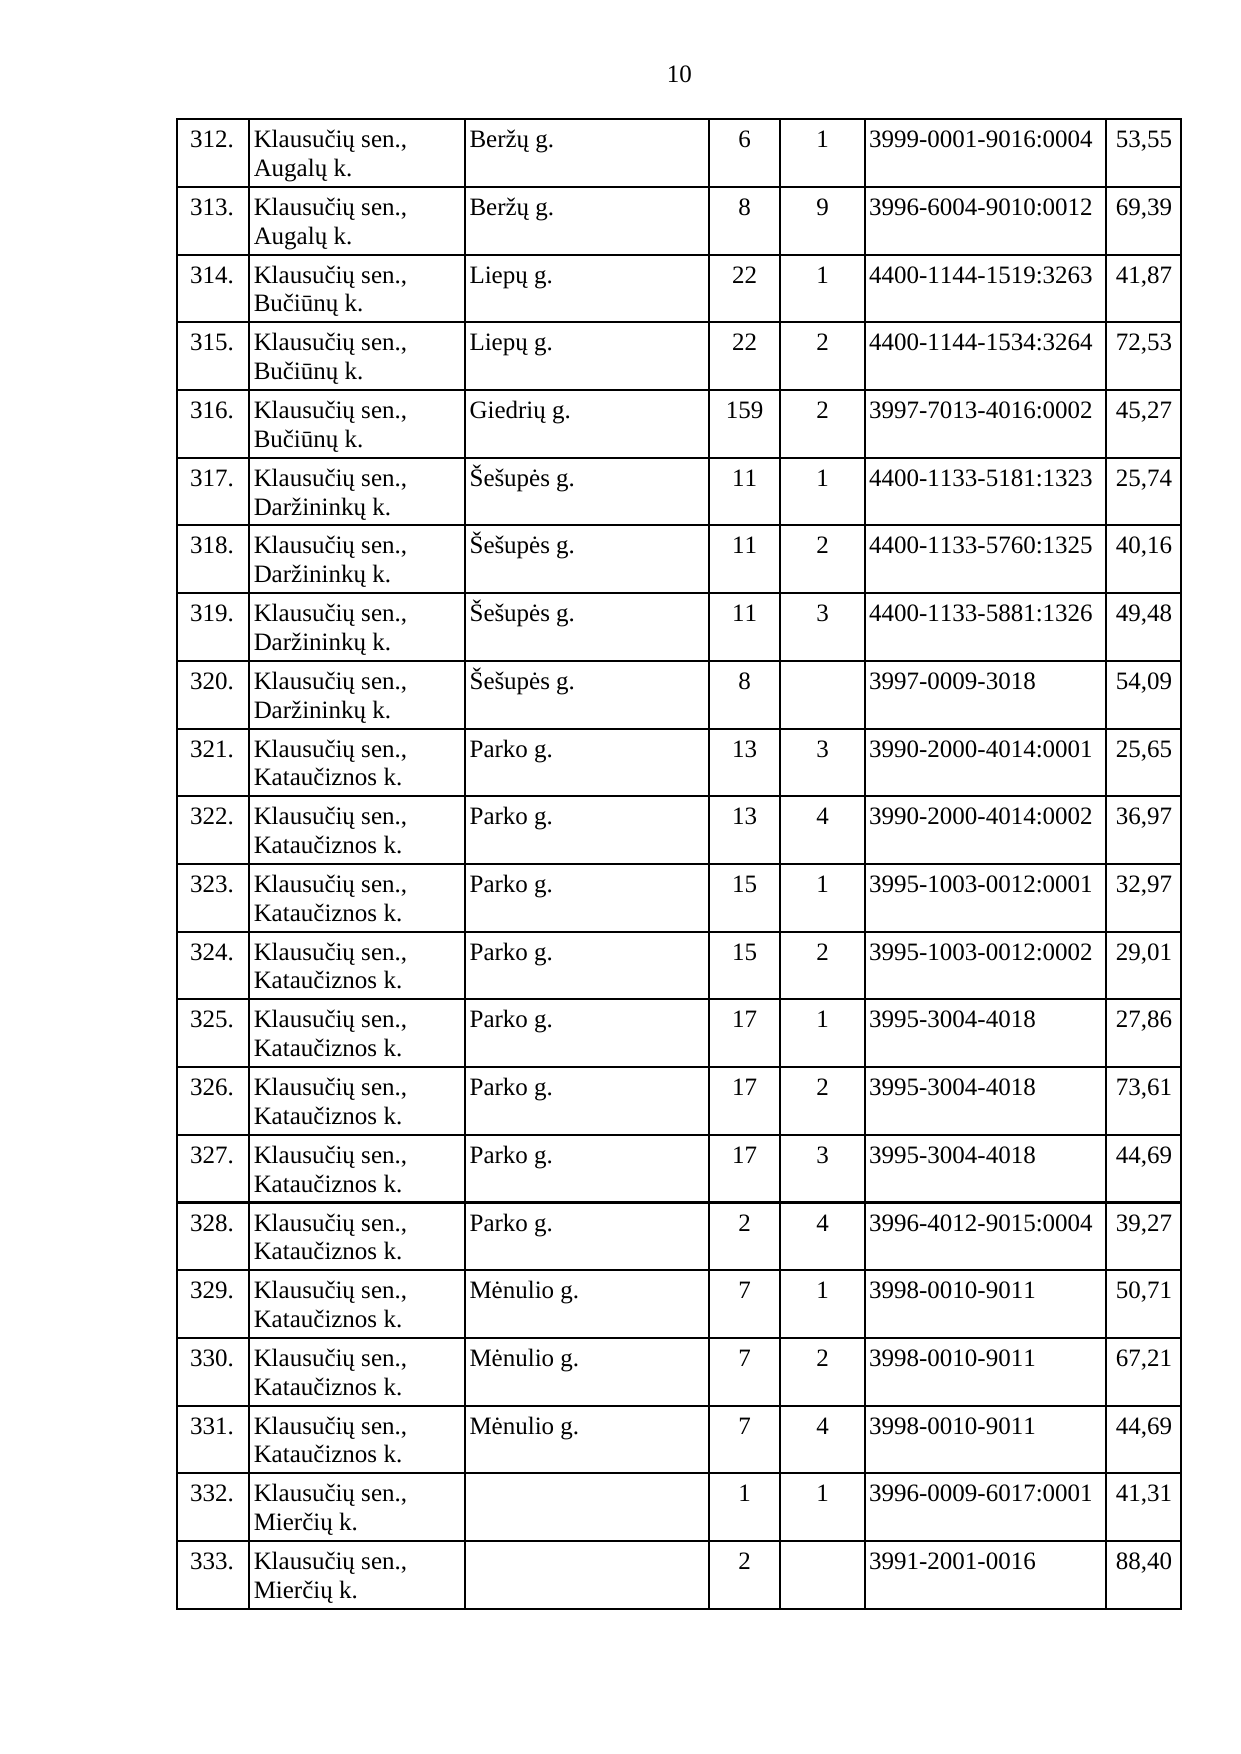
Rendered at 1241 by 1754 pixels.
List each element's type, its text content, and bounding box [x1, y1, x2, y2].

table_cell 2 [781, 1339, 864, 1404]
table_cell 27,86 [1107, 1000, 1180, 1066]
table_cell Šešupės g. [466, 459, 708, 524]
table_cell Beržų g. [466, 188, 708, 253]
table_cell 3991-2001-0016 [866, 1542, 1105, 1608]
table_cell Klausučių sen., Kataučiznos k. [250, 730, 464, 795]
table_cell 22 [710, 323, 779, 389]
table_cell Parko g. [466, 865, 708, 931]
table_cell Klausučių sen., Kataučiznos k. [250, 797, 464, 863]
table_cell Klausučių sen., Mierčių k. [250, 1474, 464, 1540]
table_cell Klausučių sen., Kataučiznos k. [250, 1339, 464, 1404]
table_cell Šešupės g. [466, 594, 708, 660]
table_cell 9 [781, 188, 864, 253]
table_cell 1 [710, 1474, 779, 1540]
table_cell 2 [781, 323, 864, 389]
table_cell Liepų g. [466, 323, 708, 389]
table_cell 32,97 [1107, 865, 1180, 931]
table_cell Beržų g. [466, 120, 708, 186]
table_cell 2 [781, 933, 864, 998]
table_cell 7 [710, 1407, 779, 1472]
table_cell 4400-1133-5760:1325 [866, 526, 1105, 592]
table_cell [466, 1474, 708, 1540]
table_cell 331. [178, 1407, 248, 1472]
table_cell 15 [710, 865, 779, 931]
table_cell 3 [781, 730, 864, 795]
table_cell 316. [178, 391, 248, 457]
table_cell Klausučių sen., Augalų k. [250, 188, 464, 253]
table_cell 11 [710, 594, 779, 660]
table_cell 15 [710, 933, 779, 998]
table_cell 3997-7013-4016:0002 [866, 391, 1105, 457]
table_cell 8 [710, 188, 779, 253]
table_cell 69,39 [1107, 188, 1180, 253]
table_cell 2 [781, 391, 864, 457]
table_cell 1 [781, 1474, 864, 1540]
table_cell Klausučių sen., Bučiūnų k. [250, 256, 464, 321]
table_cell 72,53 [1107, 323, 1180, 389]
table_cell Giedrių g. [466, 391, 708, 457]
table_cell 313. [178, 188, 248, 253]
table_cell 3995-1003-0012:0001 [866, 865, 1105, 931]
table_cell 312. [178, 120, 248, 186]
table_cell 319. [178, 594, 248, 660]
table_cell 3996-0009-6017:0001 [866, 1474, 1105, 1540]
table_cell 7 [710, 1271, 779, 1337]
table_cell Klausučių sen., Kataučiznos k. [250, 1271, 464, 1337]
table_cell 1 [781, 865, 864, 931]
table_cell 3995-3004-4018 [866, 1136, 1105, 1201]
table_cell 4400-1144-1534:3264 [866, 323, 1105, 389]
table_cell Parko g. [466, 1136, 708, 1201]
table_cell Klausučių sen., Kataučiznos k. [250, 1068, 464, 1134]
table_cell 2 [781, 526, 864, 592]
table_cell Klausučių sen., Bučiūnų k. [250, 323, 464, 389]
table_cell 3998-0010-9011 [866, 1271, 1105, 1337]
table_cell Parko g. [466, 797, 708, 863]
table_cell Klausučių sen., Mierčių k. [250, 1542, 464, 1608]
table_cell 2 [781, 1068, 864, 1134]
table_cell 22 [710, 256, 779, 321]
table_cell 1 [781, 1000, 864, 1066]
table_cell 3998-0010-9011 [866, 1339, 1105, 1404]
table_cell 13 [710, 730, 779, 795]
table_cell 324. [178, 933, 248, 998]
table_cell 330. [178, 1339, 248, 1404]
table_cell 44,69 [1107, 1407, 1180, 1472]
table_cell 50,71 [1107, 1271, 1180, 1337]
table_cell 317. [178, 459, 248, 524]
table_cell 4 [781, 1407, 864, 1472]
table_cell 315. [178, 323, 248, 389]
table_cell 45,27 [1107, 391, 1180, 457]
table_cell Mėnulio g. [466, 1339, 708, 1404]
table_cell 332. [178, 1474, 248, 1540]
table_cell 17 [710, 1136, 779, 1201]
table_cell 323. [178, 865, 248, 931]
table_cell 2 [710, 1542, 779, 1608]
table_cell 4 [781, 797, 864, 863]
table_cell 39,27 [1107, 1204, 1180, 1269]
table_cell Parko g. [466, 1000, 708, 1066]
table_cell 54,09 [1107, 662, 1180, 727]
table_cell Liepų g. [466, 256, 708, 321]
table_cell 329. [178, 1271, 248, 1337]
table_cell 320. [178, 662, 248, 727]
table_cell 36,97 [1107, 797, 1180, 863]
table_cell 3 [781, 594, 864, 660]
table_cell 322. [178, 797, 248, 863]
table_cell 3995-1003-0012:0002 [866, 933, 1105, 998]
table_cell 17 [710, 1068, 779, 1134]
table_cell 1 [781, 1271, 864, 1337]
table_cell 17 [710, 1000, 779, 1066]
table_cell 318. [178, 526, 248, 592]
table_cell 3996-4012-9015:0004 [866, 1204, 1105, 1269]
table_cell Parko g. [466, 1204, 708, 1269]
table_cell Klausučių sen., Kataučiznos k. [250, 1136, 464, 1201]
table_cell 7 [710, 1339, 779, 1404]
table_cell Parko g. [466, 1068, 708, 1134]
table_cell 6 [710, 120, 779, 186]
table_cell 328. [178, 1204, 248, 1269]
table_cell Klausučių sen., Augalų k. [250, 120, 464, 186]
table_cell 3996-6004-9010:0012 [866, 188, 1105, 253]
table_cell 11 [710, 526, 779, 592]
table_cell 327. [178, 1136, 248, 1201]
table_cell [466, 1542, 708, 1608]
table_cell [781, 1542, 864, 1608]
table_cell 3 [781, 1136, 864, 1201]
table_cell 1 [781, 256, 864, 321]
table_cell Parko g. [466, 730, 708, 795]
table_cell 325. [178, 1000, 248, 1066]
table_cell 3997-0009-3018 [866, 662, 1105, 727]
table_cell 314. [178, 256, 248, 321]
table_cell 25,65 [1107, 730, 1180, 795]
table_cell Mėnulio g. [466, 1271, 708, 1337]
table_cell Klausučių sen., Daržininkų k. [250, 526, 464, 592]
table_cell Klausučių sen., Kataučiznos k. [250, 1000, 464, 1066]
table_cell 159 [710, 391, 779, 457]
table_cell 321. [178, 730, 248, 795]
table_cell 4 [781, 1204, 864, 1269]
table_cell Šešupės g. [466, 526, 708, 592]
table_cell Klausučių sen., Kataučiznos k. [250, 865, 464, 931]
table_cell 3999-0001-9016:0004 [866, 120, 1105, 186]
table_cell 3995-3004-4018 [866, 1068, 1105, 1134]
table_cell 1 [781, 120, 864, 186]
table_cell 88,40 [1107, 1542, 1180, 1608]
table_cell 4400-1144-1519:3263 [866, 256, 1105, 321]
table_cell Parko g. [466, 933, 708, 998]
table_cell Klausučių sen., Kataučiznos k. [250, 933, 464, 998]
table_cell 333. [178, 1542, 248, 1608]
table_cell 8 [710, 662, 779, 727]
table_cell [781, 662, 864, 727]
table_cell 326. [178, 1068, 248, 1134]
table_cell Klausučių sen., Daržininkų k. [250, 662, 464, 727]
table_cell 1 [781, 459, 864, 524]
table_cell Klausučių sen., Daržininkų k. [250, 594, 464, 660]
table_cell 4400-1133-5181:1323 [866, 459, 1105, 524]
table_cell 2 [710, 1204, 779, 1269]
table_cell 44,69 [1107, 1136, 1180, 1201]
table_cell Klausučių sen., Bučiūnų k. [250, 391, 464, 457]
table_cell 53,55 [1107, 120, 1180, 186]
table_cell 13 [710, 797, 779, 863]
table_cell 3995-3004-4018 [866, 1000, 1105, 1066]
table_cell 4400-1133-5881:1326 [866, 594, 1105, 660]
table_cell Mėnulio g. [466, 1407, 708, 1472]
table_cell 25,74 [1107, 459, 1180, 524]
table_cell 73,61 [1107, 1068, 1180, 1134]
table_cell 3998-0010-9011 [866, 1407, 1105, 1472]
table_cell Klausučių sen., Daržininkų k. [250, 459, 464, 524]
table_cell Klausučių sen., Kataučiznos k. [250, 1204, 464, 1269]
table_cell 41,87 [1107, 256, 1180, 321]
table_cell 49,48 [1107, 594, 1180, 660]
table_cell Šešupės g. [466, 662, 708, 727]
table_cell 41,31 [1107, 1474, 1180, 1540]
table_cell 3990-2000-4014:0002 [866, 797, 1105, 863]
table_cell Klausučių sen., Kataučiznos k. [250, 1407, 464, 1472]
table_cell 40,16 [1107, 526, 1180, 592]
table_cell 29,01 [1107, 933, 1180, 998]
table_cell 67,21 [1107, 1339, 1180, 1404]
table_cell 3990-2000-4014:0001 [866, 730, 1105, 795]
table_cell 11 [710, 459, 779, 524]
